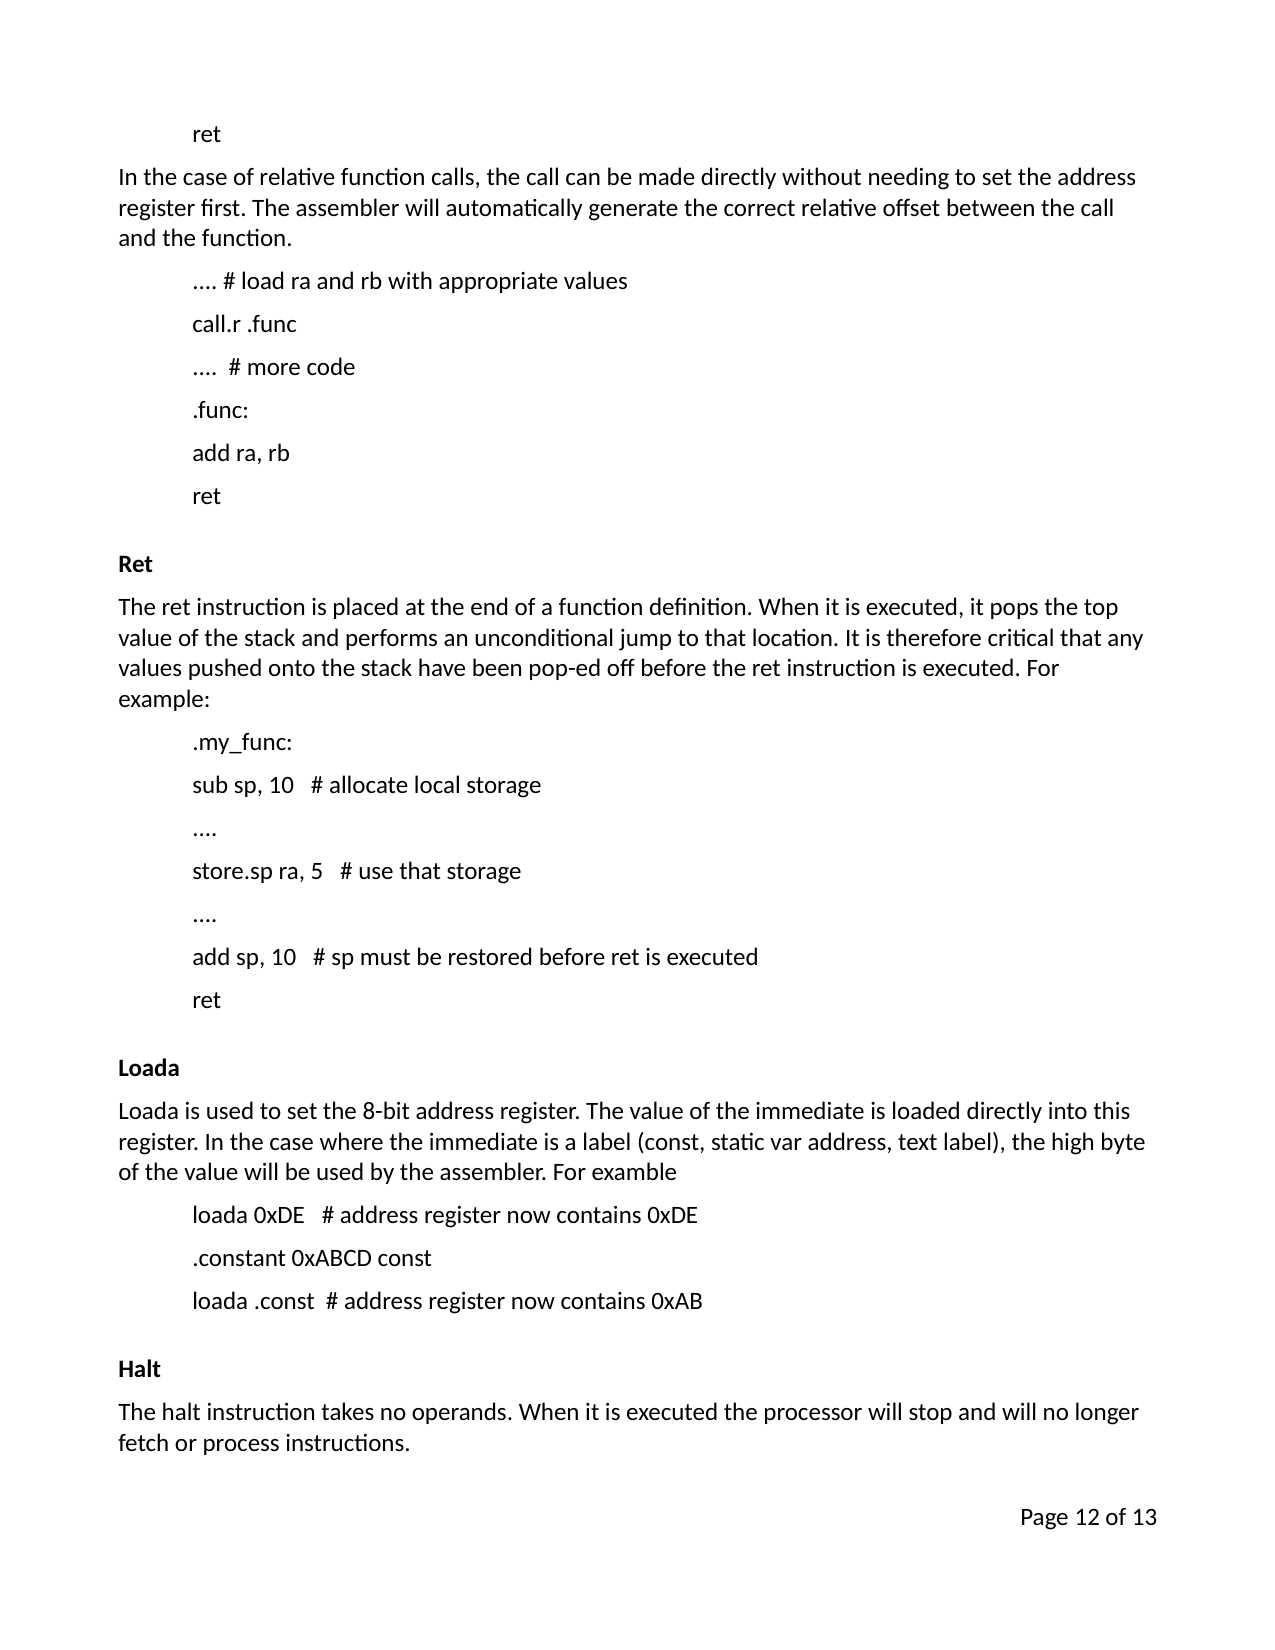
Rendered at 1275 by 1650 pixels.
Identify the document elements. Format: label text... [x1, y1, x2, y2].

text .... [118, 898, 1157, 928]
subtitle Halt [118, 1353, 1157, 1384]
text loada 0xDE # address register now contains 0xDE [118, 1199, 1157, 1230]
text .... [118, 812, 1157, 842]
text The ret instruction is placed at the end of a function definition. When it is executed, it pops the top value of the stack and performs an unconditional jump to that location. It is therefore critical that any values pushed onto the stack have been pop-ed off before the ret instruction is executed. For example: [118, 591, 1157, 713]
text .... # more code [118, 351, 1157, 382]
text .... # load ra and rb with appropriate values [118, 265, 1157, 296]
text loada .const # address register now contains 0xAB [118, 1285, 1157, 1316]
text ret [118, 984, 1157, 1014]
text Loada is used to set the 8-bit address register. The value of the immediate is loaded directly into this register. In the case where the immediate is a label (const, static var address, text label), the high byte of the value will be used by the assembler. For examble [118, 1095, 1157, 1187]
text ret [118, 480, 1157, 511]
text .constant 0xABCD const [118, 1242, 1157, 1273]
text .my_func: [118, 726, 1157, 756]
text add ra, rb [118, 437, 1157, 468]
subtitle Loada [118, 1052, 1157, 1083]
text In the case of relative function calls, the call can be made directly without needing to set the address register first. The assembler will automatically generate the correct relative offset between the call and the function. [118, 161, 1157, 253]
text The halt instruction takes no operands. When it is executed the processor will stop and will no longer fetch or process instructions. [118, 1396, 1157, 1457]
text ret [118, 118, 1157, 149]
text call.r .func [118, 308, 1157, 339]
text .func: [118, 394, 1157, 425]
text add sp, 10 # sp must be restored before ret is executed [118, 941, 1157, 972]
subtitle Ret [118, 548, 1157, 579]
text store.sp ra, 5 # use that storage [118, 855, 1157, 886]
text sub sp, 10 # allocate local storage [118, 769, 1157, 799]
